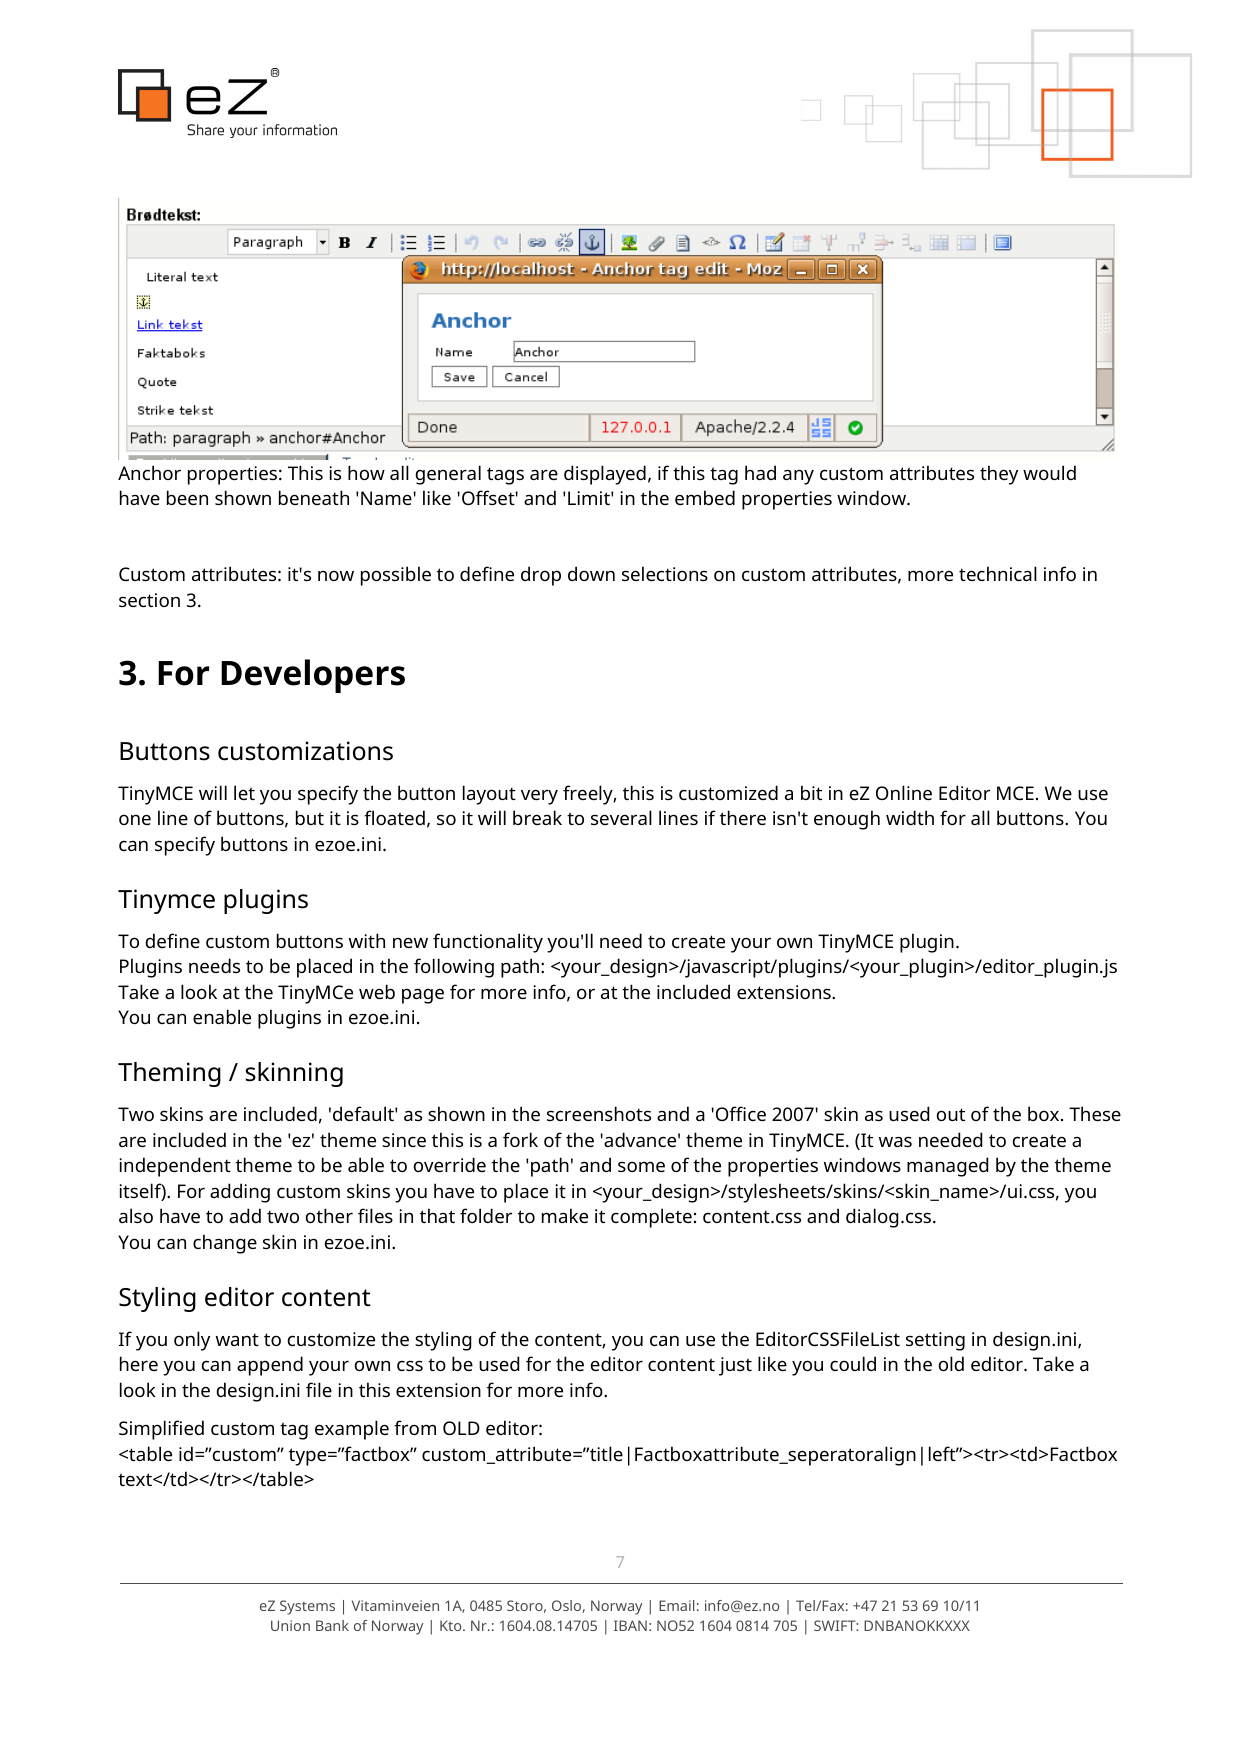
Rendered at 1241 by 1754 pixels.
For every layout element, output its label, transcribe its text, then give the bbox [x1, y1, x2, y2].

text Custom attributes: it's now possible to define drop down selections on custom attributes, more technical info in section 3. [118, 561, 1122, 612]
text To define custom buttons with new functionality you'll need to create your own TinyMCE plugin. [118, 928, 1122, 953]
text Two skins are included, 'default' as shown in the screenshots and a 'Office 2007' skin as used out of the box. These are included in the 'ez' theme since this is a fork of the 'advance' theme in TinyMCE. (It was needed to create a independent theme to be able to override the 'path' and some of the properties windows managed by the theme itself). For adding custom skins you have to place it in <your_design>/stylesheets/skins/<skin_name>/ui.css, you also have to add two other files in that folder to make it complete: content.css and dialog.css. [118, 1102, 1122, 1229]
subtitle Styling editor content [118, 1280, 1122, 1314]
subtitle Buttons customizations [118, 733, 1122, 767]
text Take a look at the TinyMCe web page for more info, or at the included extensions. [118, 979, 1122, 1004]
picture [800, 29, 1193, 178]
subtitle Theming / skinning [118, 1055, 1122, 1089]
text You can change skin in ezoe.ini. [118, 1229, 1122, 1255]
text Plugins needs to be placed in the following path: <your_design>/javascript/plugins/<your_plugin>/editor_plugin.js [118, 953, 1122, 979]
subtitle Tinymce plugins [118, 881, 1122, 915]
text Simplified custom tag example from OLD editor: <table id=”custom” type=”factbox” custom_attribute=”title|Factboxattribute_seperatoralign|left”><tr><td>Factbox text</td></tr></table> [118, 1415, 1122, 1492]
text Anchor properties: This is how all general tags are displayed, if this tag had any custom attributes they would have been shown beneath 'Name' like 'Offset' and 'Limit' in the embed properties window. [118, 460, 1122, 511]
subtitle 3. For Developers [118, 650, 1122, 696]
text If you only want to customize the styling of the content, you can use the EditorCSSFileList setting in design.ini, here you can append your own css to be used for the editor content just like you could in the old editor. Take a look in the design.ini file in this extension for more info. [118, 1326, 1122, 1403]
text You can enable plugins in ezoe.ini. [118, 1004, 1122, 1030]
text TinyMCE will let you specify the button layout very freely, this is customized a bit in eZ Online Editor MCE. We use one line of buttons, but it is floated, so it will break to several lines if there isn't enough width for all buttons. You can specify buttons in ezoe.ini. [118, 780, 1122, 856]
picture [118, 68, 442, 187]
picture [118, 198, 1122, 460]
